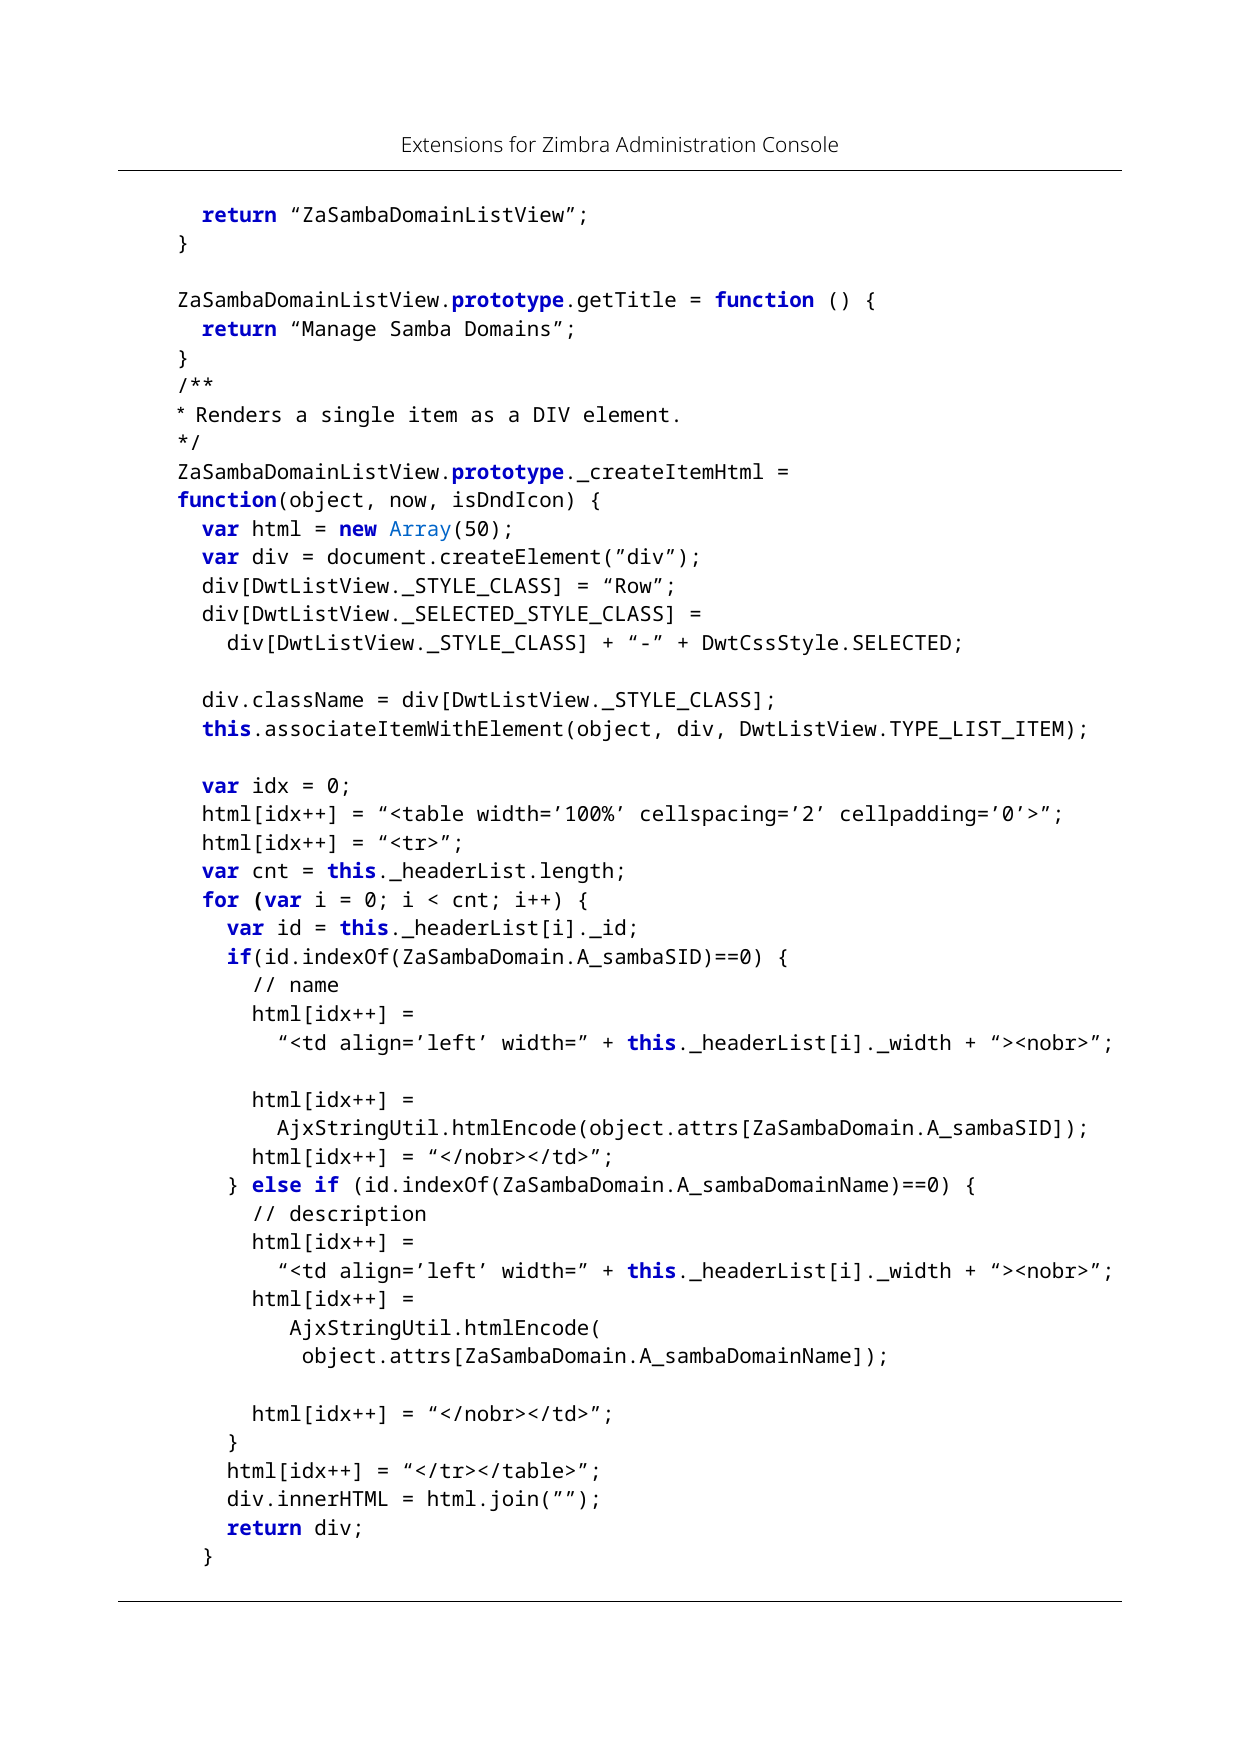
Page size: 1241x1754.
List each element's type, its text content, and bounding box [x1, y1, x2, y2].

text ZaSambaDomainListView.prototype.getTitle = function () { [177, 285, 1122, 314]
text html[idx++] = [177, 999, 1122, 1027]
text var idx = 0; [177, 771, 1122, 799]
text div[DwtListView._SELECTED_STYLE_CLASS] = [177, 599, 1122, 628]
text ZaSambaDomainListView.prototype._createItemHtml = [177, 457, 1122, 485]
text div[DwtListView._STYLE_CLASS] + “-” + DwtCssStyle.SELECTED; [177, 628, 1122, 656]
text div.innerHTML = html.join(””); [177, 1484, 1122, 1513]
text if(id.indexOf(ZaSambaDomain.A_sambaSID)==0) { [177, 942, 1122, 970]
text } [177, 228, 1122, 257]
text html[idx++] = “<table width=’100%’ cellspacing=’2’ cellpadding=’0’>”; [177, 799, 1122, 828]
text } [177, 1541, 1122, 1570]
text } [177, 342, 1122, 371]
text html[idx++] = “</nobr></td>”; [177, 1398, 1122, 1427]
text var html = new Array(50); [177, 514, 1122, 542]
text var id = this._headerList[i]._id; [177, 913, 1122, 942]
text // description [177, 1199, 1122, 1227]
text return “Manage Samba Domains”; [177, 314, 1122, 342]
text var cnt = this._headerList.length; [177, 856, 1122, 885]
text return div; [177, 1513, 1122, 1541]
text // name [177, 970, 1122, 999]
text html[idx++] = [177, 1084, 1122, 1113]
text html[idx++] = “<tr>”; [177, 828, 1122, 856]
text div.className = div[DwtListView._STYLE_CLASS]; [177, 685, 1122, 713]
text div[DwtListView._STYLE_CLASS] = “Row”; [177, 571, 1122, 599]
text * Renders a single item as a DIV element. [177, 399, 1122, 428]
text var div = document.createElement(”div”); [177, 542, 1122, 571]
text html[idx++] = “</tr></table>”; [177, 1456, 1122, 1484]
text this.associateItemWithElement(object, div, DwtListView.TYPE_LIST_ITEM); [177, 713, 1122, 742]
text “<td align=’left’ width=” + this._headerList[i]._width + “><nobr>”; [177, 1256, 1122, 1284]
text object.attrs[ZaSambaDomain.A_sambaDomainName]); [177, 1341, 1122, 1370]
text AjxStringUtil.htmlEncode(object.attrs[ZaSambaDomain.A_sambaSID]); [177, 1113, 1122, 1142]
text html[idx++] = [177, 1284, 1122, 1313]
text function(object, now, isDndIcon) { [177, 485, 1122, 514]
text html[idx++] = “</nobr></td>”; [177, 1142, 1122, 1170]
text html[idx++] = [177, 1227, 1122, 1256]
text “<td align=’left’ width=” + this._headerList[i]._width + “><nobr>”; [177, 1027, 1122, 1056]
text for (var i = 0; i < cnt; i++) { [177, 885, 1122, 913]
text */ [177, 428, 1122, 457]
text } else if (id.indexOf(ZaSambaDomain.A_sambaDomainName)==0) { [177, 1170, 1122, 1199]
text return “ZaSambaDomainListView”; [177, 200, 1122, 228]
text /** [177, 371, 1122, 399]
text AjxStringUtil.htmlEncode( [177, 1313, 1122, 1341]
text } [177, 1427, 1122, 1456]
